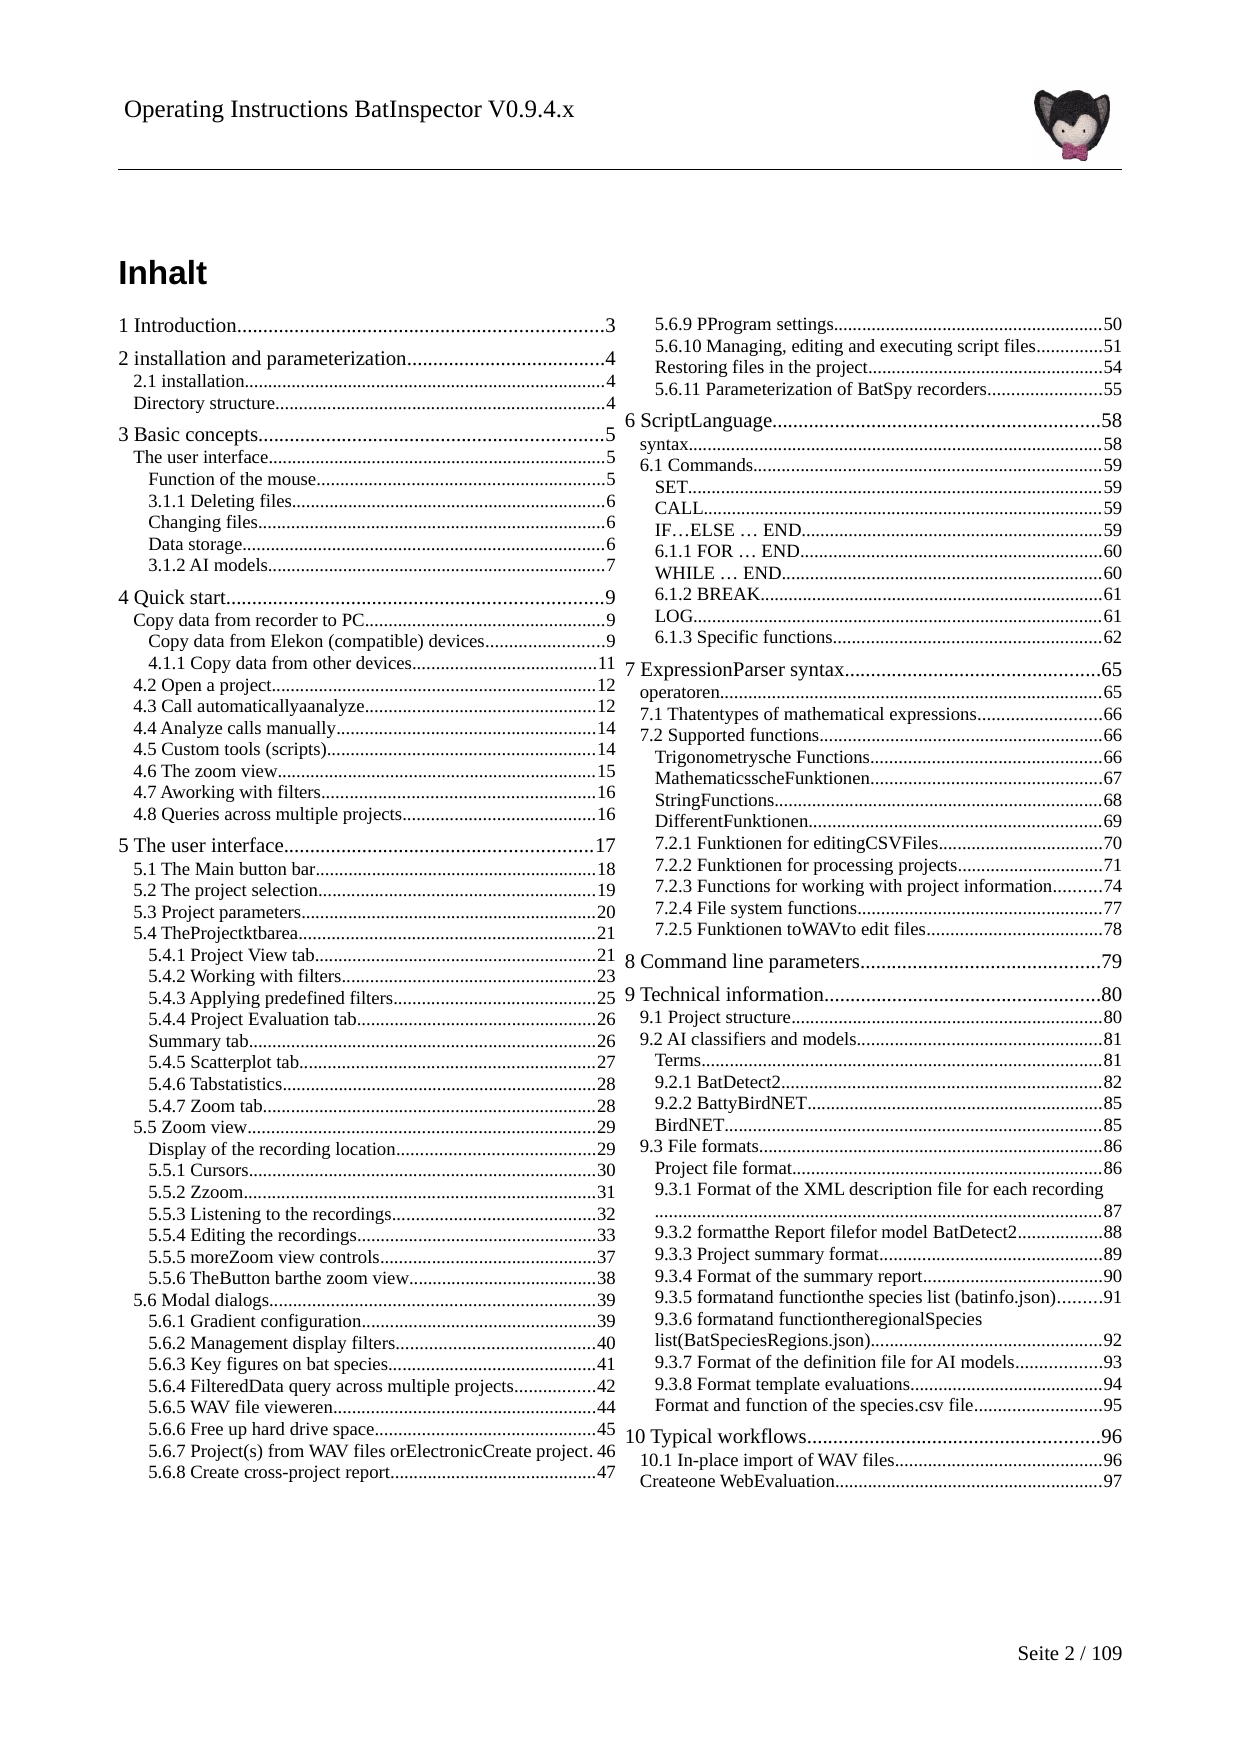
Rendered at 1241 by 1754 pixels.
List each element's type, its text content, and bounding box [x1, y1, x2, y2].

text 5.5 Zoom view 29 [133, 1116, 616, 1138]
text BirdNET 85 [654, 1114, 1122, 1135]
picture [1030, 80, 1119, 169]
text 5.5.1 Cursors 30 [148, 1159, 616, 1181]
text 4.6 The zoom view 15 [133, 760, 616, 781]
text 9.2 AI classifiers and models 81 [639, 1027, 1122, 1049]
text 5.4.2 Working with filters 23 [148, 965, 616, 987]
text 6.1.2 BREAK 61 [654, 583, 1122, 605]
text Display of the recording location 29 [148, 1138, 616, 1159]
text 5.6 Modal dialogs 39 [133, 1289, 616, 1310]
text 9.3.4 Format of the summary report 90 [654, 1264, 1122, 1286]
text 9 Technical information 80 [624, 982, 1122, 1006]
text 3.1.2 AI models 7 [148, 554, 616, 576]
text 9.2.1 BatDetect2 82 [654, 1071, 1122, 1092]
text 5.5.2 Zzoom 31 [148, 1181, 616, 1202]
text 6 ScriptLanguage 58 [624, 408, 1122, 432]
text 5.2 The project selection 19 [133, 879, 616, 901]
text 5.4.7 Zoom tab 28 [148, 1094, 616, 1116]
text Directory structure 4 [133, 392, 616, 413]
text 4.3 Call automaticallyaanalyze 12 [133, 695, 616, 717]
text 4 Quick start 9 [118, 585, 616, 609]
text Project file format 86 [654, 1157, 1122, 1178]
text 4.8 Queries across multiple projects 16 [133, 803, 616, 824]
text The user interface 5 [133, 446, 616, 468]
text MathematicsscheFunktionen 67 [654, 767, 1122, 789]
text 5.6.7 Project(s) from WAV files orElectronicCreate project 46 [148, 1439, 616, 1461]
text operatoren 65 [639, 681, 1122, 703]
text SET 59 [654, 476, 1122, 497]
text 7.2.4 File system functions 77 [654, 897, 1122, 918]
text Createone WebEvaluation 97 [639, 1470, 1122, 1492]
text 7.2.5 Funktionen toWAVto edit files 78 [654, 918, 1122, 940]
text Summary tab 26 [148, 1030, 616, 1051]
text 5.6.5 WAV file vieweren 44 [148, 1396, 616, 1418]
text 5.5.6 TheButton barthe zoom view 38 [148, 1267, 616, 1289]
text 4.1.1 Copy data from other devices 11 [148, 652, 616, 673]
text DifferentFunktionen 69 [654, 810, 1122, 832]
text 1 Introduction 3 [118, 313, 616, 337]
text 3.1.1 Deleting files 6 [148, 489, 616, 511]
text 10 Typical workflows 96 [624, 1424, 1122, 1448]
text 4.4 Analyze calls manually 14 [133, 717, 616, 738]
text Copy data from recorder to PC 9 [133, 609, 616, 630]
text 6.1 Commands 59 [639, 454, 1122, 476]
text 9.2.2 BattyBirdNET 85 [654, 1092, 1122, 1114]
text 5.4.1 Project View tab 21 [148, 944, 616, 965]
text 10.1 In-place import of WAV files 96 [639, 1448, 1122, 1470]
text Terms 81 [654, 1049, 1122, 1071]
text 5.4.3 Applying predefined filters 25 [148, 987, 616, 1008]
text Format and function of the species.csv file 95 [654, 1394, 1122, 1416]
text 9.3.6 formatand functiontheregionalSpecies list(BatSpeciesRegions.json) 92 [654, 1308, 1122, 1351]
text 4.7 Aworking with filters 16 [133, 781, 616, 803]
text 5.5.5 moreZoom view controls 37 [148, 1246, 616, 1267]
text Trigonometrysche Functions 66 [654, 746, 1122, 767]
text 5.6.2 Management display filters 40 [148, 1332, 616, 1353]
text 9.3.5 formatand functionthe species list (batinfo.json) 91 [654, 1286, 1122, 1308]
text 5.6.3 Key figures on bat species 41 [148, 1353, 616, 1375]
text 4.5 Custom tools (scripts) 14 [133, 738, 616, 760]
text 9.3.2 formatthe Report filefor model BatDetect2 88 [654, 1221, 1122, 1243]
text 7.1 Thatentypes of mathematical expressions 66 [639, 703, 1122, 724]
text 7.2.2 Funktionen for processing projects 71 [654, 853, 1122, 875]
text 5.3 Project parameters 20 [133, 901, 616, 922]
text 5.6.4 FilteredData query across multiple projects 42 [148, 1375, 616, 1396]
text IF…ELSE … END 59 [654, 519, 1122, 540]
text 5.6.6 Free up hard drive space 45 [148, 1418, 616, 1439]
text syntax 58 [639, 432, 1122, 454]
text 5.4.6 Tabstatistics 28 [148, 1073, 616, 1094]
text 7 ExpressionParser syntax 65 [624, 657, 1122, 681]
text 5.6.10 Managing, editing and executing script files 51 [654, 335, 1122, 356]
text 9.3.3 Project summary format 89 [654, 1243, 1122, 1264]
text 5.6.8 Create cross-project report 47 [148, 1461, 616, 1483]
text 6.1.3 Specific functions 62 [654, 626, 1122, 648]
text Data storage 6 [148, 533, 616, 554]
text WHILE … END 60 [654, 562, 1122, 583]
text 7.2.1 Funktionen for editingCSVFiles 70 [654, 832, 1122, 853]
text 9.3 File formats 86 [639, 1135, 1122, 1157]
text Changing files 6 [148, 511, 616, 533]
text 2.1 installation 4 [133, 370, 616, 392]
text 2 installation and parameterization 4 [118, 346, 616, 370]
text Restoring files in the project 54 [654, 356, 1122, 378]
text 3 Basic concepts 5 [118, 422, 616, 446]
text 8 Command line parameters 79 [624, 949, 1122, 973]
text 9.3.8 Format template evaluations 94 [654, 1372, 1122, 1394]
text Function of the mouse 5 [148, 468, 616, 489]
text 5.4.5 Scatterplot tab 27 [148, 1051, 616, 1073]
subtitle Inhalt [118, 253, 1122, 292]
text 5.4 TheProjectktbarea 21 [133, 922, 616, 944]
text 5.1 The Main button bar 18 [133, 857, 616, 879]
text 7.2 Supported functions 66 [639, 724, 1122, 746]
text 5 The user interface 17 [118, 833, 616, 857]
text 5.6.9 PProgram settings 50 [654, 313, 1122, 335]
text Copy data from Elekon (compatible) devices 9 [148, 630, 616, 652]
text CALL 59 [654, 497, 1122, 519]
text LOG 61 [654, 605, 1122, 626]
text 5.5.3 Listening to the recordings 32 [148, 1202, 616, 1224]
text 6.1.1 FOR … END 60 [654, 540, 1122, 562]
text StringFunctions 68 [654, 789, 1122, 810]
text 5.5.4 Editing the recordings 33 [148, 1224, 616, 1246]
text 9.3.7 Format of the definition file for AI models 93 [654, 1351, 1122, 1372]
text 9.1 Project structure 80 [639, 1006, 1122, 1027]
text 5.4.4 Project Evaluation tab 26 [148, 1008, 616, 1030]
text 5.6.11 Parameterization of BatSpy recorders 55 [654, 378, 1122, 399]
text 5.6.1 Gradient configuration 39 [148, 1310, 616, 1332]
text 9.3.1 Format of the XML description file for each recording 87 [654, 1178, 1122, 1221]
text 7.2.3 Functions for working with project information 74 [654, 875, 1122, 897]
text 4.2 Open a project 12 [133, 673, 616, 695]
